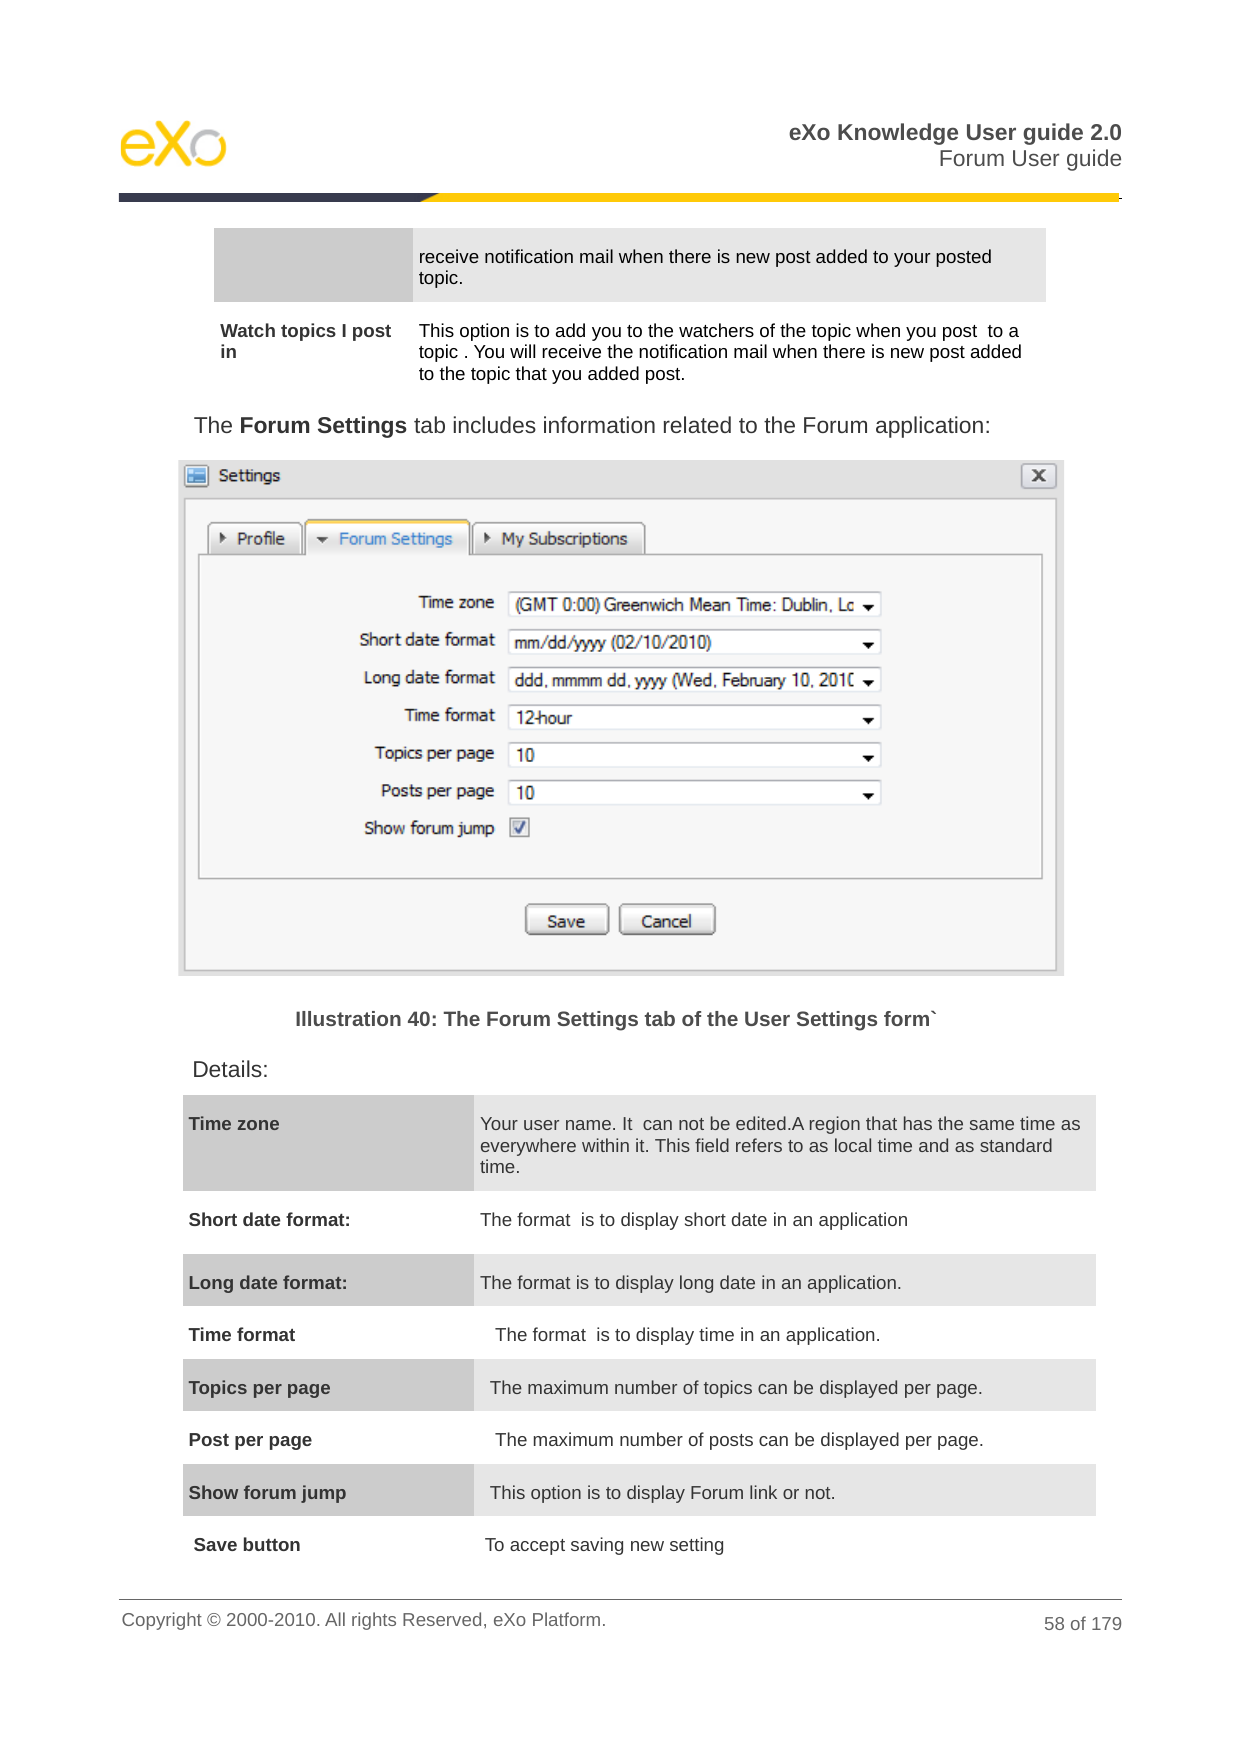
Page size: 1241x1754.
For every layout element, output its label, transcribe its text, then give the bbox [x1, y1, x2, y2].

table_cell Short date format: [183, 1191, 474, 1254]
table_header Time zone [183, 1095, 474, 1191]
table_header Your user name. It can not be edited.A region that has the same time as everywhere within it. This field refers to as local time and as standard time. [474, 1095, 1096, 1191]
table_cell The maximum number of topics can be displayed per page. [474, 1359, 1096, 1411]
table_cell This option is to display Forum link or not. [474, 1464, 1096, 1516]
table_cell [214, 228, 413, 302]
picture [178, 460, 1065, 976]
list [156, 1031, 1077, 1043]
table_cell Save button [183, 1516, 474, 1569]
table_cell Time format [183, 1306, 474, 1359]
table_cell The maximum number of posts can be displayed per page. [474, 1411, 1096, 1464]
list Illustration 40: The Forum Settings tab of the User Settings form` [156, 976, 1077, 1031]
table_cell To accept saving new setting [474, 1516, 1096, 1569]
table_cell receive notification mail when there is new post added to your posted topic. [413, 228, 1046, 302]
list [156, 460, 178, 535]
table_cell Show forum jump [183, 1464, 474, 1516]
table_cell Watch topics I post in [214, 302, 413, 397]
table_cell The format is to display time in an application. [474, 1306, 1096, 1359]
table_cell The format is to display long date in an application. [474, 1254, 1096, 1306]
picture [120, 120, 227, 167]
table_cell This option is to add you to the watchers of the topic when you post to a topic . You will receive the notification mail when there is new post added to the topic that you added post. [413, 302, 1046, 397]
table_cell Post per page [183, 1411, 474, 1464]
table_cell Long date format: [183, 1254, 474, 1306]
picture [118, 193, 1119, 202]
text Details: [118, 976, 1122, 1082]
table_cell The format is to display short date in an application [474, 1191, 1096, 1254]
table_cell Topics per page [183, 1359, 474, 1411]
list The Forum Settings tab includes information related to the Forum application: [156, 412, 1122, 439]
